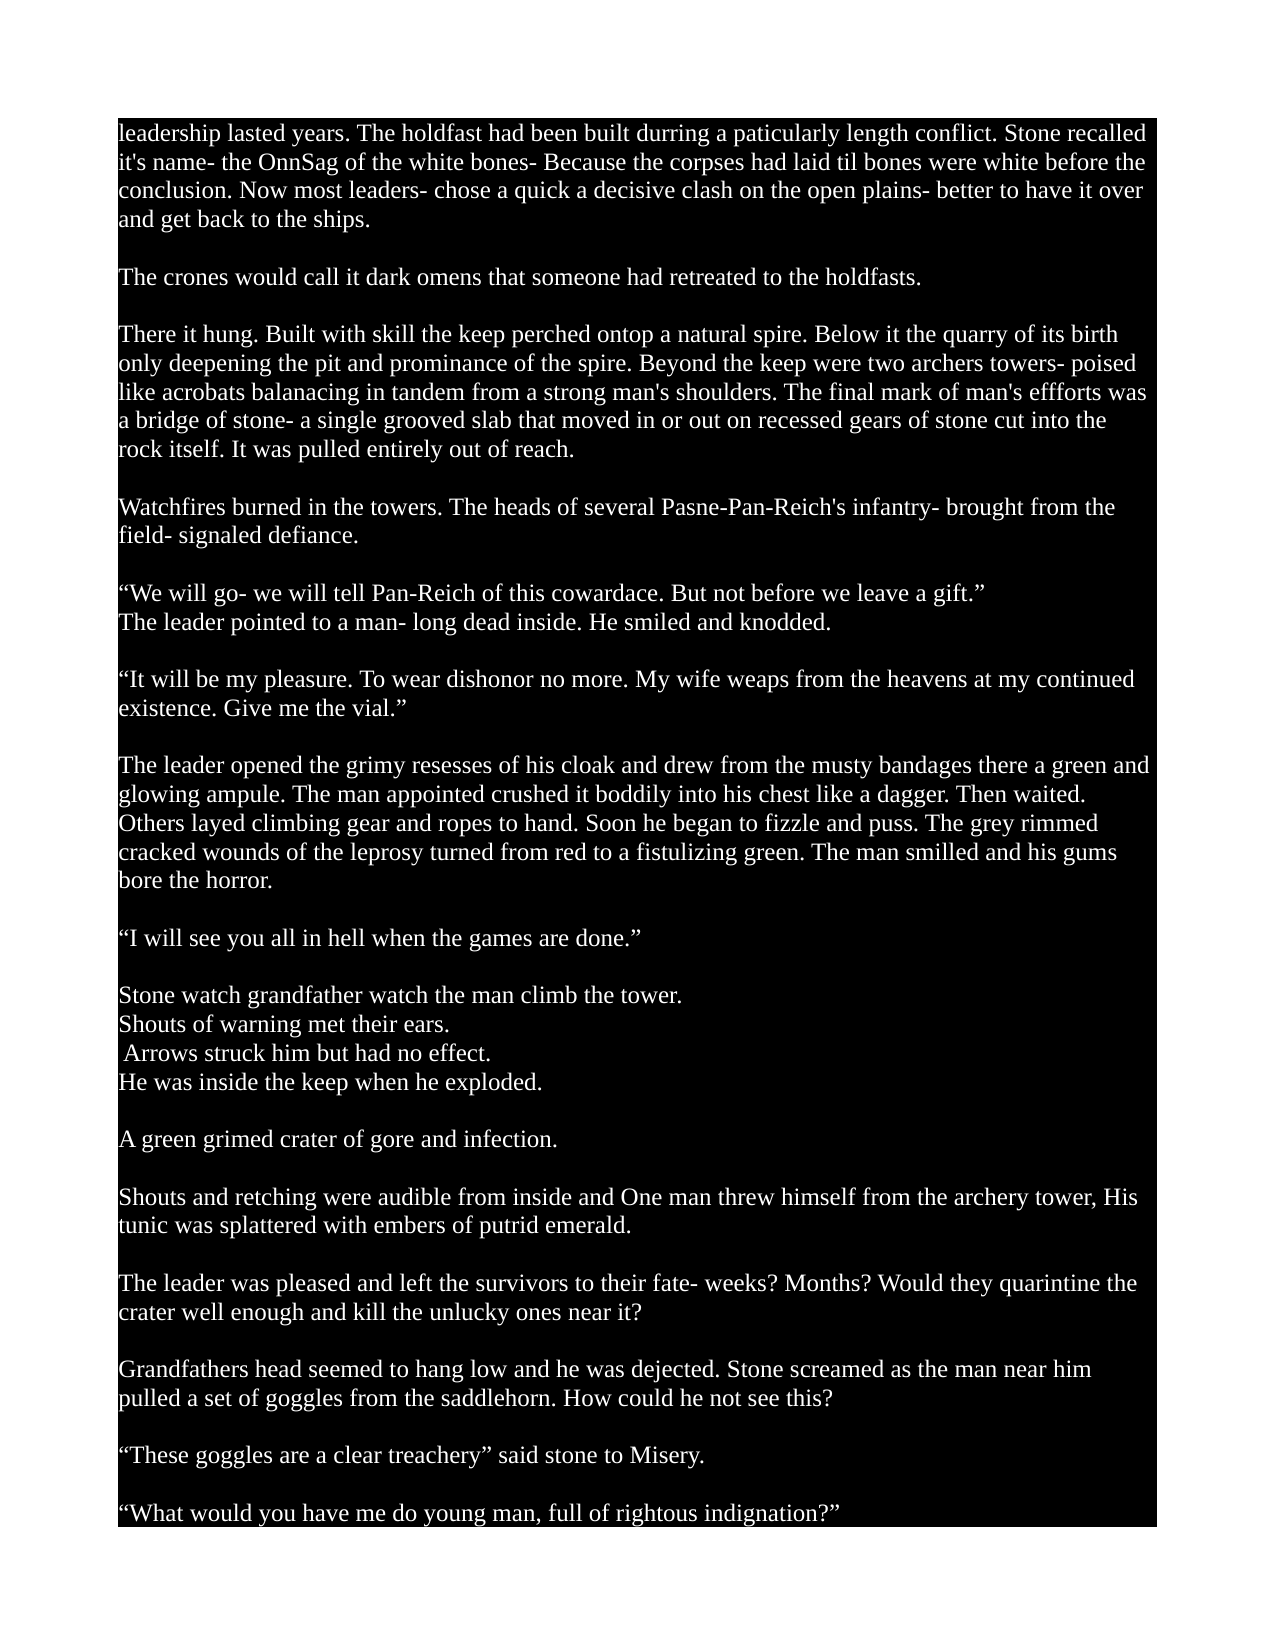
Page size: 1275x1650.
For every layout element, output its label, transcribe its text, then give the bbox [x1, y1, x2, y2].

text The crones would call it dark omens that someone had retreated to the holdfasts. [118, 262, 1157, 291]
text The leader was pleased and left the survivors to their fate- weeks? Months? Would they quarintine the crater well enough and kill the unlucky ones near it? [118, 1268, 1157, 1326]
text “These goggles are a clear treachery” said stone to Misery. “What would you have me do young man, full of rightous indignation?” [118, 1441, 1157, 1527]
text There it hung. Built with skill the keep perched ontop a natural spire. Below it the quarry of its birth only deepening the pit and prominance of the spire. Beyond the keep were two archers towers- poised like acrobats balanacing in tandem from a strong man's shoulders. The final mark of man's effforts was a bridge of stone- a single grooved slab that moved in or out on recessed gears of stone cut into the rock itself. It was pulled entirely out of reach. Watchfires burned in the towers. The heads of several Pasne-Pan-Reich's infantry- brought from the field- signaled defiance. [118, 319, 1157, 549]
text He was inside the keep when he exploded. [118, 1067, 1157, 1096]
text Grandfathers head seemed to hang low and he was dejected. Stone screamed as the man near him pulled a set of goggles from the saddlehorn. How could he not see this? [118, 1354, 1157, 1412]
text Arrows struck him but had no effect. [118, 1038, 1157, 1067]
text Stone watch grandfather watch the man climb the tower. [118, 981, 1157, 1009]
text The leader opened the grimy resesses of his cloak and drew from the musty bandages there a green and glowing ampule. The man appointed crushed it boddily into his chest like a dagger. Then waited. Others layed climbing gear and ropes to hand. Soon he began to fizzle and puss. The grey rimmed cracked wounds of the leprosy turned from red to a fistulizing green. The man smilled and his gums bore the horror. “I will see you all in hell when the games are done.” [118, 751, 1157, 952]
text Shouts of warning met their ears. [118, 1009, 1157, 1038]
text A green grimed crater of gore and infection. [118, 1124, 1157, 1153]
text leadership lasted years. The holdfast had been built durring a paticularly length conflict. Stone recalled it's name- the OnnSag of the white bones- Because the corpses had laid til bones were white before the conclusion. Now most leaders- chose a quick a decisive clash on the open plains- better to have it over and get back to the ships. [118, 118, 1157, 233]
text “We will go- we will tell Pan-Reich of this cowardace. But not before we leave a gift.” The leader pointed to a man- long dead inside. He smiled and knodded. “It will be my pleasure. To wear dishonor no more. My wife weaps from the heavens at my continued existence. Give me the vial.” [118, 578, 1157, 722]
text Shouts and retching were audible from inside and One man threw himself from the archery tower, His tunic was splattered with embers of putrid emerald. [118, 1182, 1157, 1239]
